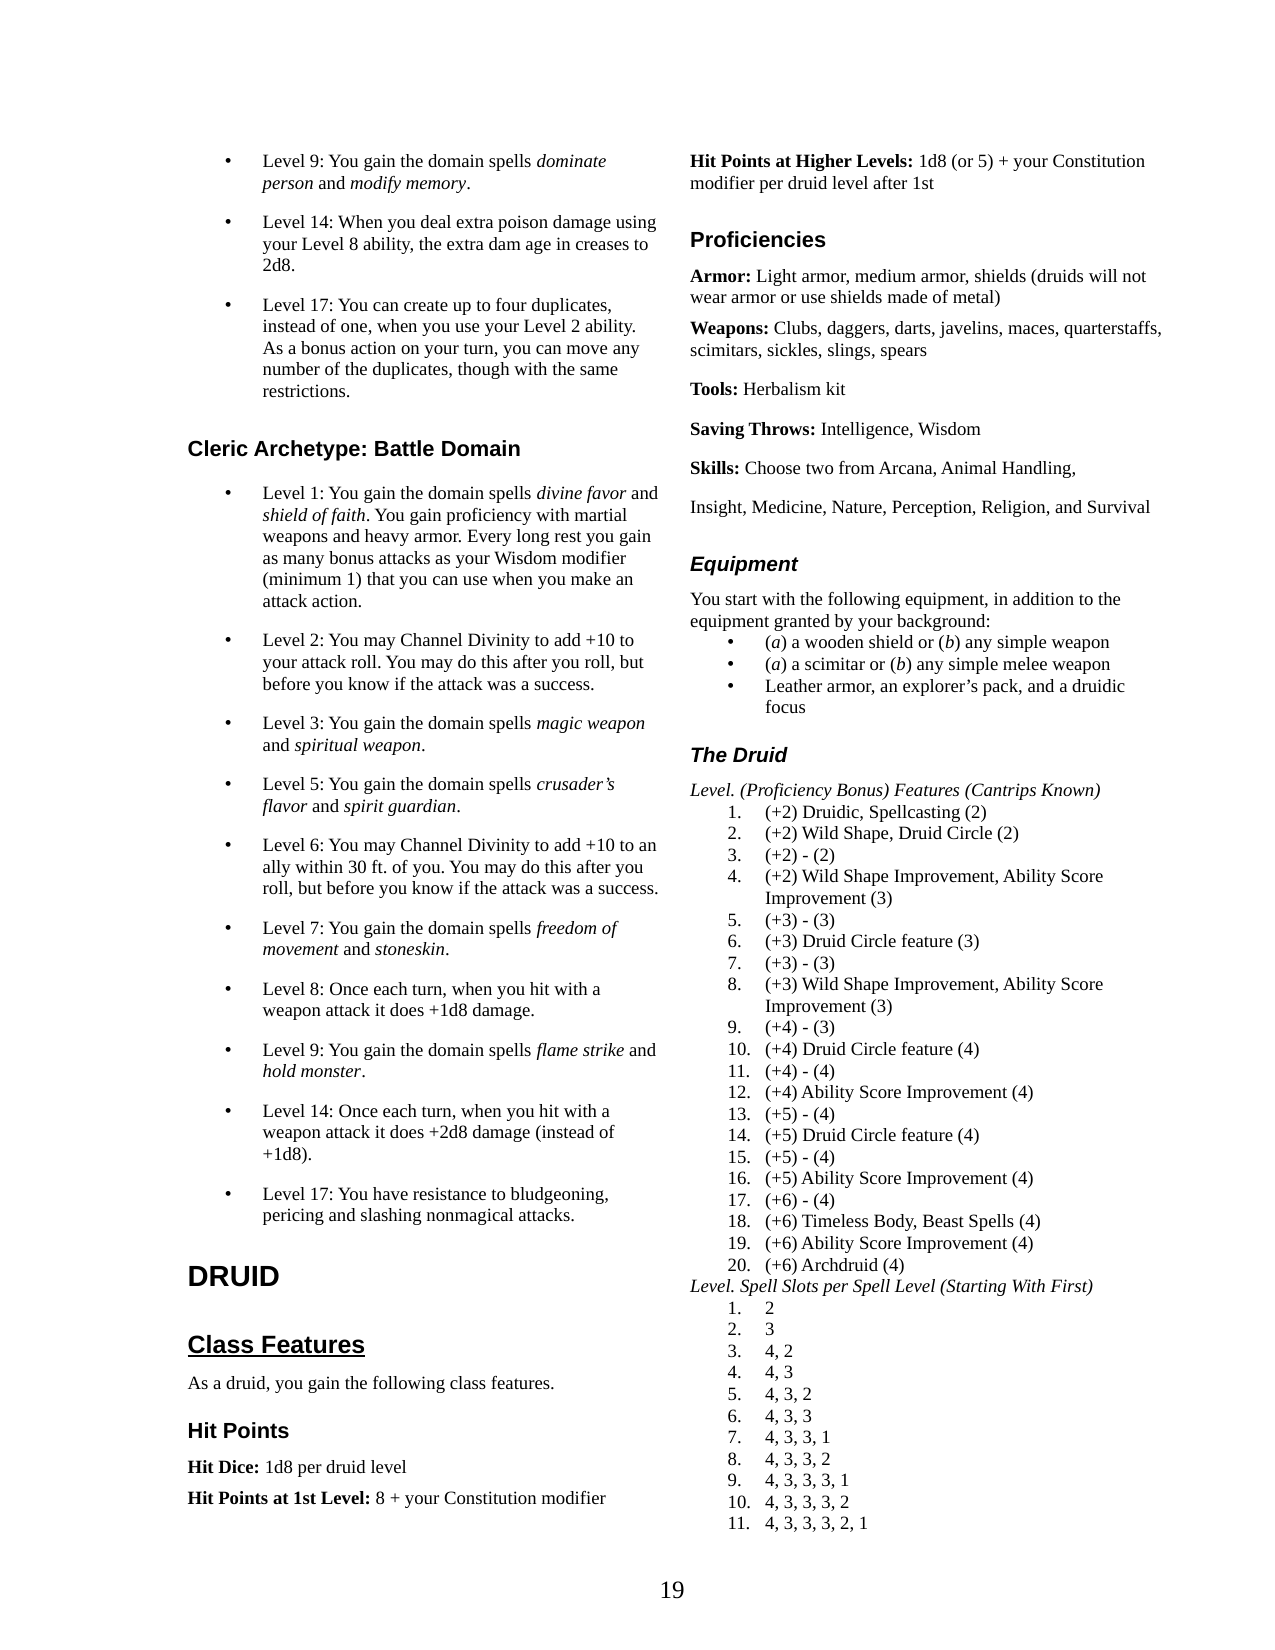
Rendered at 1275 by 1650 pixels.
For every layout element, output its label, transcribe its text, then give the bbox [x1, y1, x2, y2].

list Level 8: Once each turn, when you hit with a weapon attack it does +1d8 damage. [225, 978, 660, 1021]
subtitle Cleric Archetype: Battle Domain [187, 435, 660, 461]
list (+3) Wild Shape Improvement, Ability Score Improvement (3) [727, 973, 1162, 1016]
subtitle Class Features [187, 1331, 660, 1359]
subtitle Proficiencies [690, 227, 1162, 252]
text Saving Throws: Intelligence, Wisdom [690, 417, 1162, 439]
list (+3) - (3) [727, 952, 1162, 973]
text Armor: Light armor, medium armor, shields (druids will not wear armor or use shields made of metal) [690, 265, 1162, 308]
list Level 14: Once each turn, when you hit with a weapon attack it does +2d8 damage (instead of +1d8). [225, 1100, 660, 1164]
list Leather armor, an explorer’s pack, and a druidic focus [727, 674, 1162, 718]
text Hit Points at 1st Level: 8 + your Constitution modifier [187, 1487, 660, 1508]
list (+4) Ability Score Improvement (4) [727, 1081, 1162, 1103]
list 3 [727, 1318, 1162, 1340]
list (+5) - (4) [727, 1103, 1162, 1124]
text Tools: Herbalism kit [690, 378, 1162, 399]
list 4, 3, 2 [727, 1383, 1162, 1404]
list (+5) - (4) [727, 1146, 1162, 1167]
list (+6) Ability Score Improvement (4) [727, 1232, 1162, 1253]
text Hit Dice: 1d8 per druid level [187, 1456, 660, 1478]
list (+5) Ability Score Improvement (4) [727, 1167, 1162, 1189]
list (a) a scimitar or (b) any simple melee weapon [727, 653, 1162, 674]
list (+4) - (3) [727, 1016, 1162, 1038]
list (+2) Wild Shape, Druid Circle (2) [727, 822, 1162, 844]
subtitle Hit Points [187, 1418, 660, 1443]
list Level 1: You gain the domain spells divine favor and shield of faith. You gain proficiency with martial weapons and heavy armor. Every long rest you gain as many bonus attacks as your Wisdom modifier (minimum 1) that you can use when you make an attack action. [225, 482, 660, 611]
list 4, 3, 3, 1 [727, 1426, 1162, 1448]
list (+6) Archdruid (4) [727, 1253, 1162, 1275]
list 4, 3, 3, 3, 1 [727, 1469, 1162, 1491]
text You start with the following equipment, in addition to the equipment granted by your background: [690, 588, 1162, 631]
list (+2) - (2) [727, 844, 1162, 865]
list Level 7: You gain the domain spells freedom of movement and stoneskin. [225, 917, 660, 960]
list 4, 3, 3, 2 [727, 1448, 1162, 1469]
subtitle Equipment [690, 552, 1162, 576]
list 4, 3, 3, 3, 2 [727, 1491, 1162, 1512]
list Level 5: You gain the domain spells crusader’s flavor and spirit guardian. [225, 773, 660, 816]
list 4, 2 [727, 1340, 1162, 1361]
list Level 17: You have resistance to bludgeoning, pericing and slashing nonmagical attacks. [225, 1182, 660, 1226]
text Level. Spell Slots per Spell Level (Starting With First) [690, 1275, 1162, 1297]
list (+4) - (4) [727, 1059, 1162, 1081]
list Level 14: When you deal extra poison damage using your Level 8 ability, the extra dam age in creases to 2d8. [225, 211, 660, 276]
list 4, 3, 3 [727, 1404, 1162, 1426]
list 4, 3, 3, 3, 2, 1 [727, 1512, 1162, 1534]
list (+3) Druid Circle feature (3) [727, 930, 1162, 952]
subtitle The Druid [690, 743, 1162, 767]
list (+5) Druid Circle feature (4) [727, 1124, 1162, 1146]
list (+2) Druidic, Spellcasting (2) [727, 801, 1162, 822]
list (a) a wooden shield or (b) any simple weapon [727, 631, 1162, 653]
list (+2) Wild Shape Improvement, Ability Score Improvement (3) [727, 865, 1162, 908]
list Level 9: You gain the domain spells dominate person and modify memory. [225, 150, 660, 193]
text Weapons: Clubs, daggers, darts, javelins, maces, quarterstaffs, scimitars, sickles, slings, spears [690, 317, 1162, 360]
list 2 [727, 1297, 1162, 1318]
subtitle Druid [187, 1259, 660, 1293]
text Hit Points at Higher Levels: 1d8 (or 5) + your Constitution modifier per druid level after 1st [690, 150, 1162, 193]
list 4, 3 [727, 1361, 1162, 1383]
list Level 3: You gain the domain spells magic weapon and spiritual weapon. [225, 712, 660, 755]
list (+3) - (3) [727, 908, 1162, 930]
list Level 9: You gain the domain spells flame strike and hold monster. [225, 1039, 660, 1082]
text As a druid, you gain the following class features. [187, 1372, 660, 1393]
list Level 6: You may Channel Divinity to add +10 to an ally within 30 ft. of you. You may do this after you roll, but before you know if the attack was a success. [225, 834, 660, 899]
list (+6) - (4) [727, 1189, 1162, 1210]
text Insight, Medicine, Nature, Perception, Religion, and Survival [690, 496, 1162, 518]
list Level 2: You may Channel Divinity to add +10 to your attack roll. You may do this after you roll, but before you know if the attack was a success. [225, 629, 660, 694]
list (+6) Timeless Body, Beast Spells (4) [727, 1210, 1162, 1232]
list (+4) Druid Circle feature (4) [727, 1038, 1162, 1059]
text Level. (Proficiency Bonus) Features (Cantrips Known) [690, 779, 1162, 801]
list Level 17: You can create up to four duplicates, instead of one, when you use your Level 2 ability. As a bonus action on your turn, you can move any number of the duplicates, though with the same restrictions. [225, 294, 660, 401]
text Skills: Choose two from Arcana, Animal Handling, [690, 457, 1162, 478]
